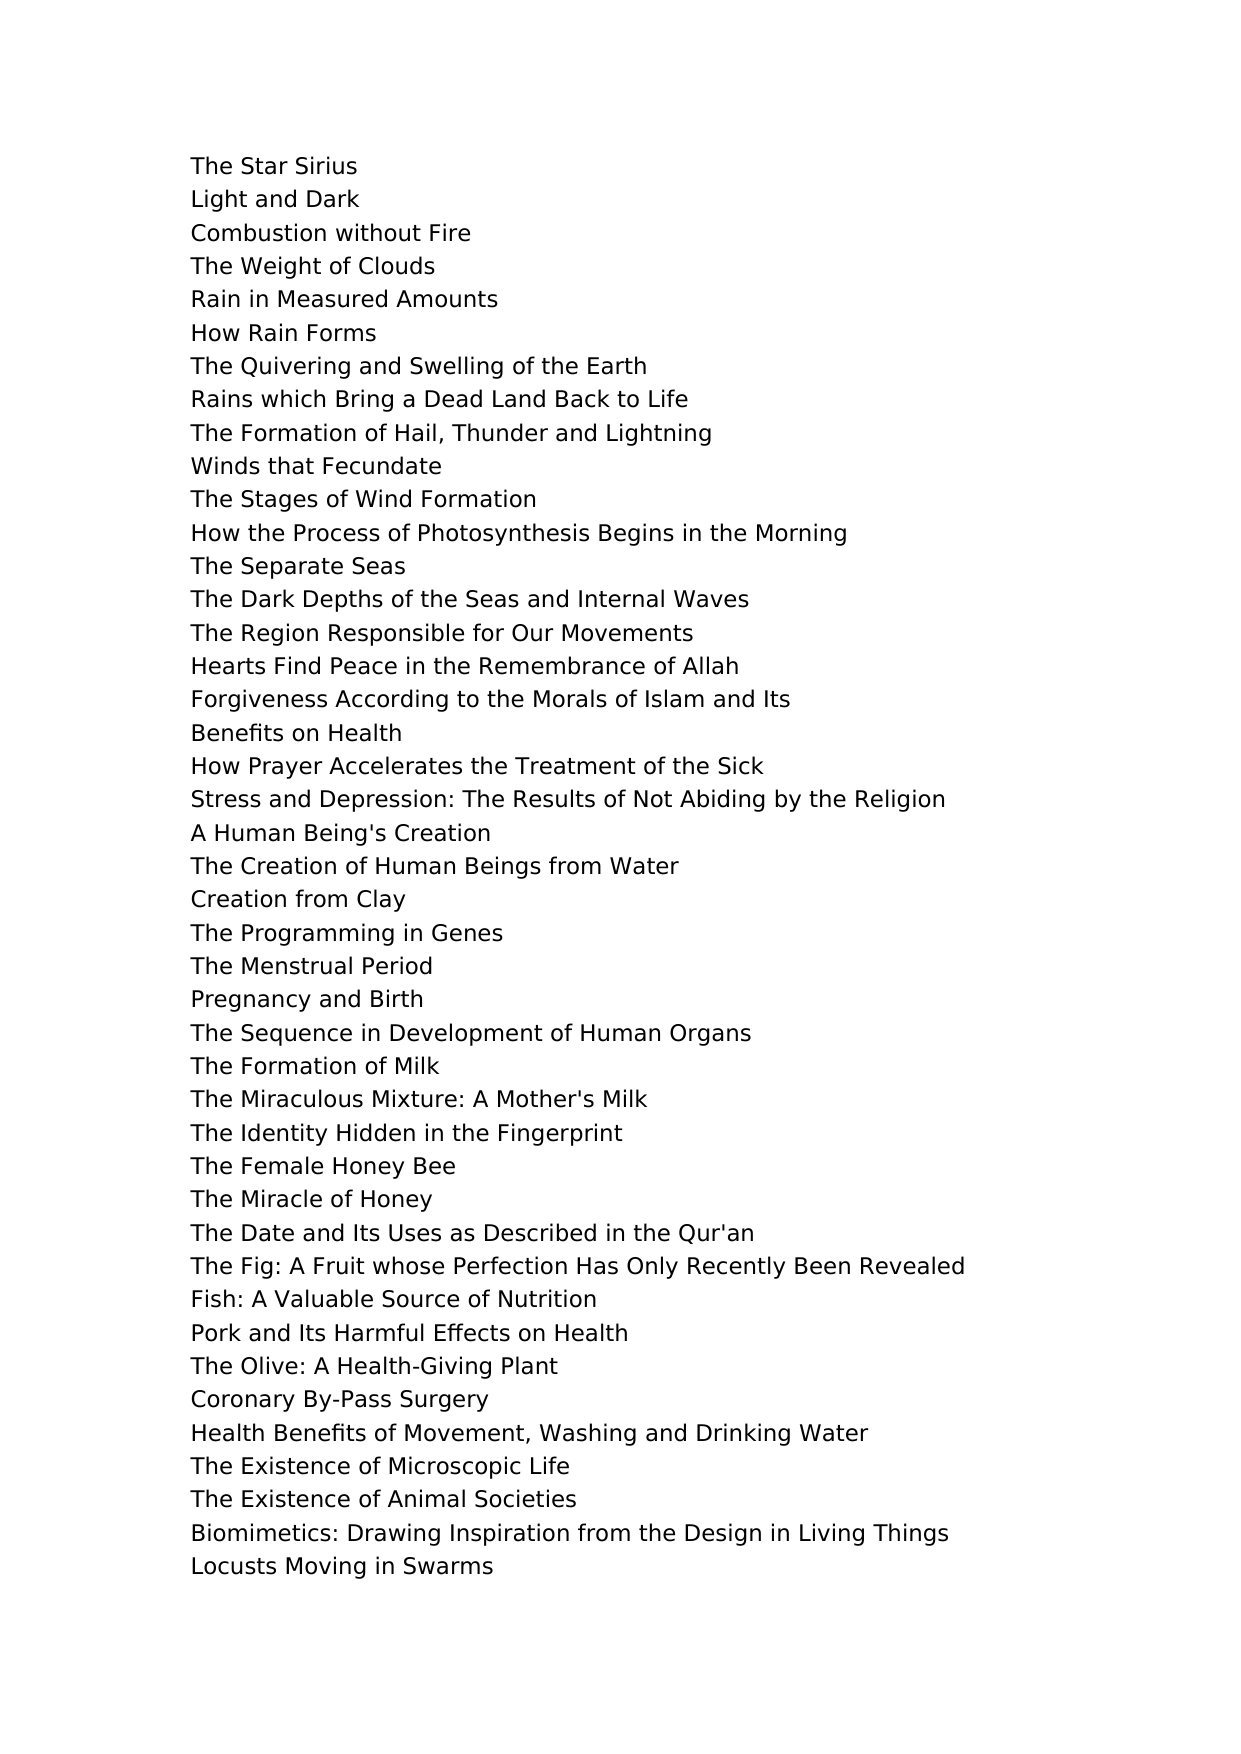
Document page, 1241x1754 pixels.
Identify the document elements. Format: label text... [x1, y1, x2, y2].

text The Separate Seas [131, 548, 1088, 581]
text Rain in Measured Amounts [131, 281, 1088, 314]
text How Prayer Accelerates the Treatment of the Sick [131, 748, 1088, 781]
text The Creation of Human Beings from Water [131, 848, 1088, 881]
text The Existence of Microscopic Life [131, 1448, 1088, 1481]
text The Quivering and Swelling of the Earth [131, 348, 1088, 381]
text The Female Honey Bee [131, 1148, 1088, 1181]
text Health Benefits of Movement, Washing and Drinking Water [131, 1414, 1088, 1448]
text Winds that Fecundate [131, 448, 1088, 481]
text How Rain Forms [131, 314, 1088, 348]
text Stress and Depression: The Results of Not Abiding by the Religion [131, 781, 1088, 814]
text Locusts Moving in Swarms [131, 1548, 1088, 1581]
text Forgiveness According to the Morals of Islam and Its [131, 681, 1088, 714]
text The Formation of Hail, Thunder and Lightning [131, 414, 1088, 448]
text Pork and Its Harmful Effects on Health [131, 1314, 1088, 1348]
text The Star Sirius [131, 148, 1088, 181]
text The Region Responsible for Our Movements [131, 614, 1088, 648]
text The Menstrual Period [131, 948, 1088, 981]
text The Dark Depths of the Seas and Internal Waves [131, 581, 1088, 614]
text The Programming in Genes [131, 914, 1088, 948]
text Hearts Find Peace in the Remembrance of Allah [131, 648, 1088, 681]
text Combustion without Fire [131, 214, 1088, 248]
text A Human Being's Creation [131, 814, 1088, 848]
text How the Process of Photosynthesis Begins in the Morning [131, 514, 1088, 548]
text Pregnancy and Birth [131, 981, 1088, 1014]
text Benefits on Health [131, 714, 1088, 748]
text The Date and Its Uses as Described in the Qur'an [131, 1214, 1088, 1248]
text The Weight of Clouds [131, 248, 1088, 281]
text The Existence of Animal Societies [131, 1481, 1088, 1514]
text The Olive: A Health-Giving Plant [131, 1348, 1088, 1381]
text The Fig: A Fruit whose Perfection Has Only Recently Been Revealed [131, 1248, 1088, 1281]
text The Miracle of Honey [131, 1181, 1088, 1214]
text Rains which Bring a Dead Land Back to Life [131, 381, 1088, 414]
text The Identity Hidden in the Fingerprint [131, 1114, 1088, 1148]
text Light and Dark [131, 181, 1088, 214]
text Fish: A Valuable Source of Nutrition [131, 1281, 1088, 1314]
text Creation from Clay [131, 881, 1088, 914]
text The Sequence in Development of Human Organs [131, 1014, 1088, 1048]
text The Stages of Wind Formation [131, 481, 1088, 514]
text The Miraculous Mixture: A Mother's Milk [131, 1081, 1088, 1114]
text The Formation of Milk [131, 1048, 1088, 1081]
text Coronary By-Pass Surgery [131, 1381, 1088, 1414]
text Biomimetics: Drawing Inspiration from the Design in Living Things [131, 1514, 1088, 1548]
